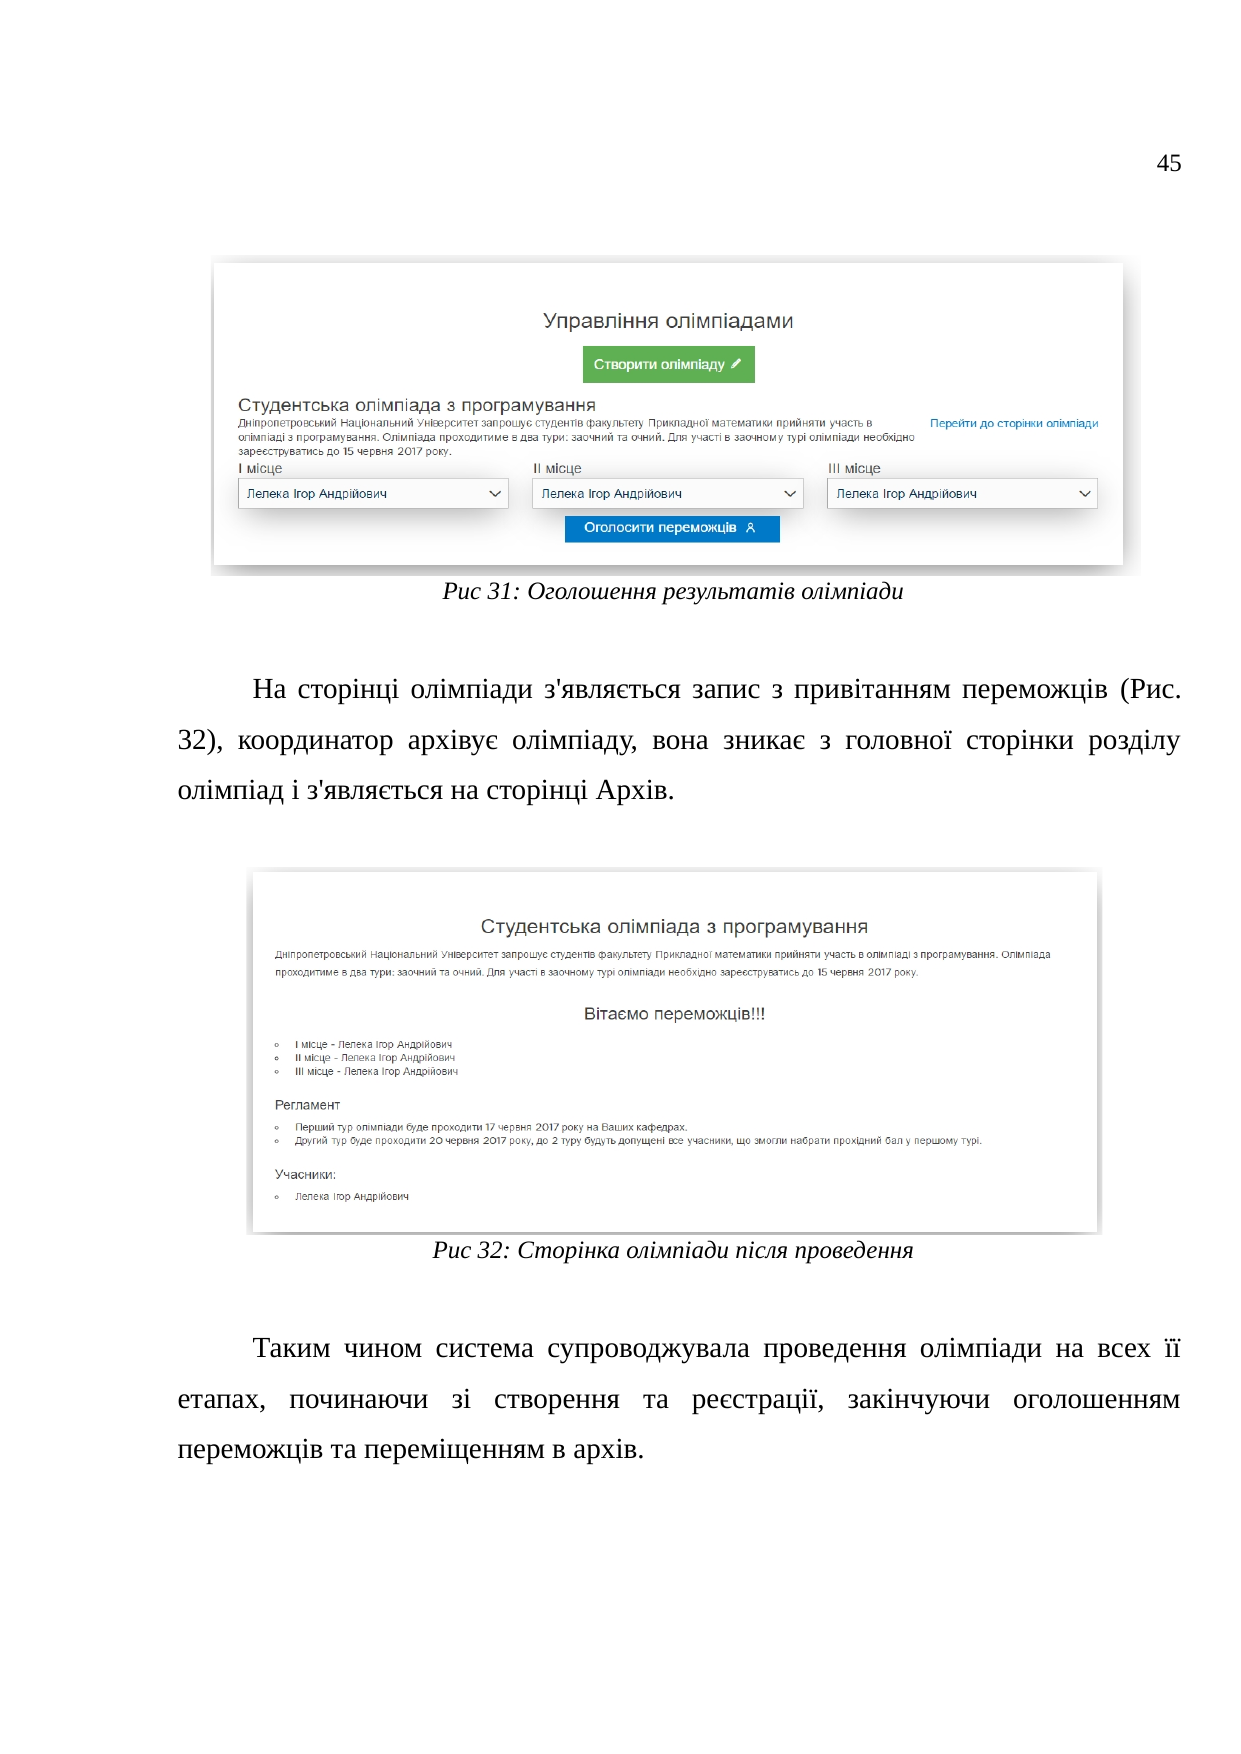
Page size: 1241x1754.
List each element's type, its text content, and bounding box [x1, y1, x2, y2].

picture [210, 255, 1141, 576]
text Таким чином система супроводжувала проведення олімпіади на всех її етапах, починаючи зі створення та реєстрації, закінчуючи оголошенням переможців та переміщенням в архів. [177, 1331, 1181, 1465]
text Рис 32: Сторінка олімпіади після проведення [193, 1235, 1156, 1263]
text Рис 31: Оголошення результатів олімпіади [193, 246, 1156, 604]
picture [246, 867, 1103, 1235]
text На сторінці олімпіади з'являється запис з привітанням переможців (Рис. 32), координатор архівує олімпіаду, вона зникає з головної сторінки розділу олімпіад і з'являється на сторінці Архів. [177, 672, 1181, 806]
